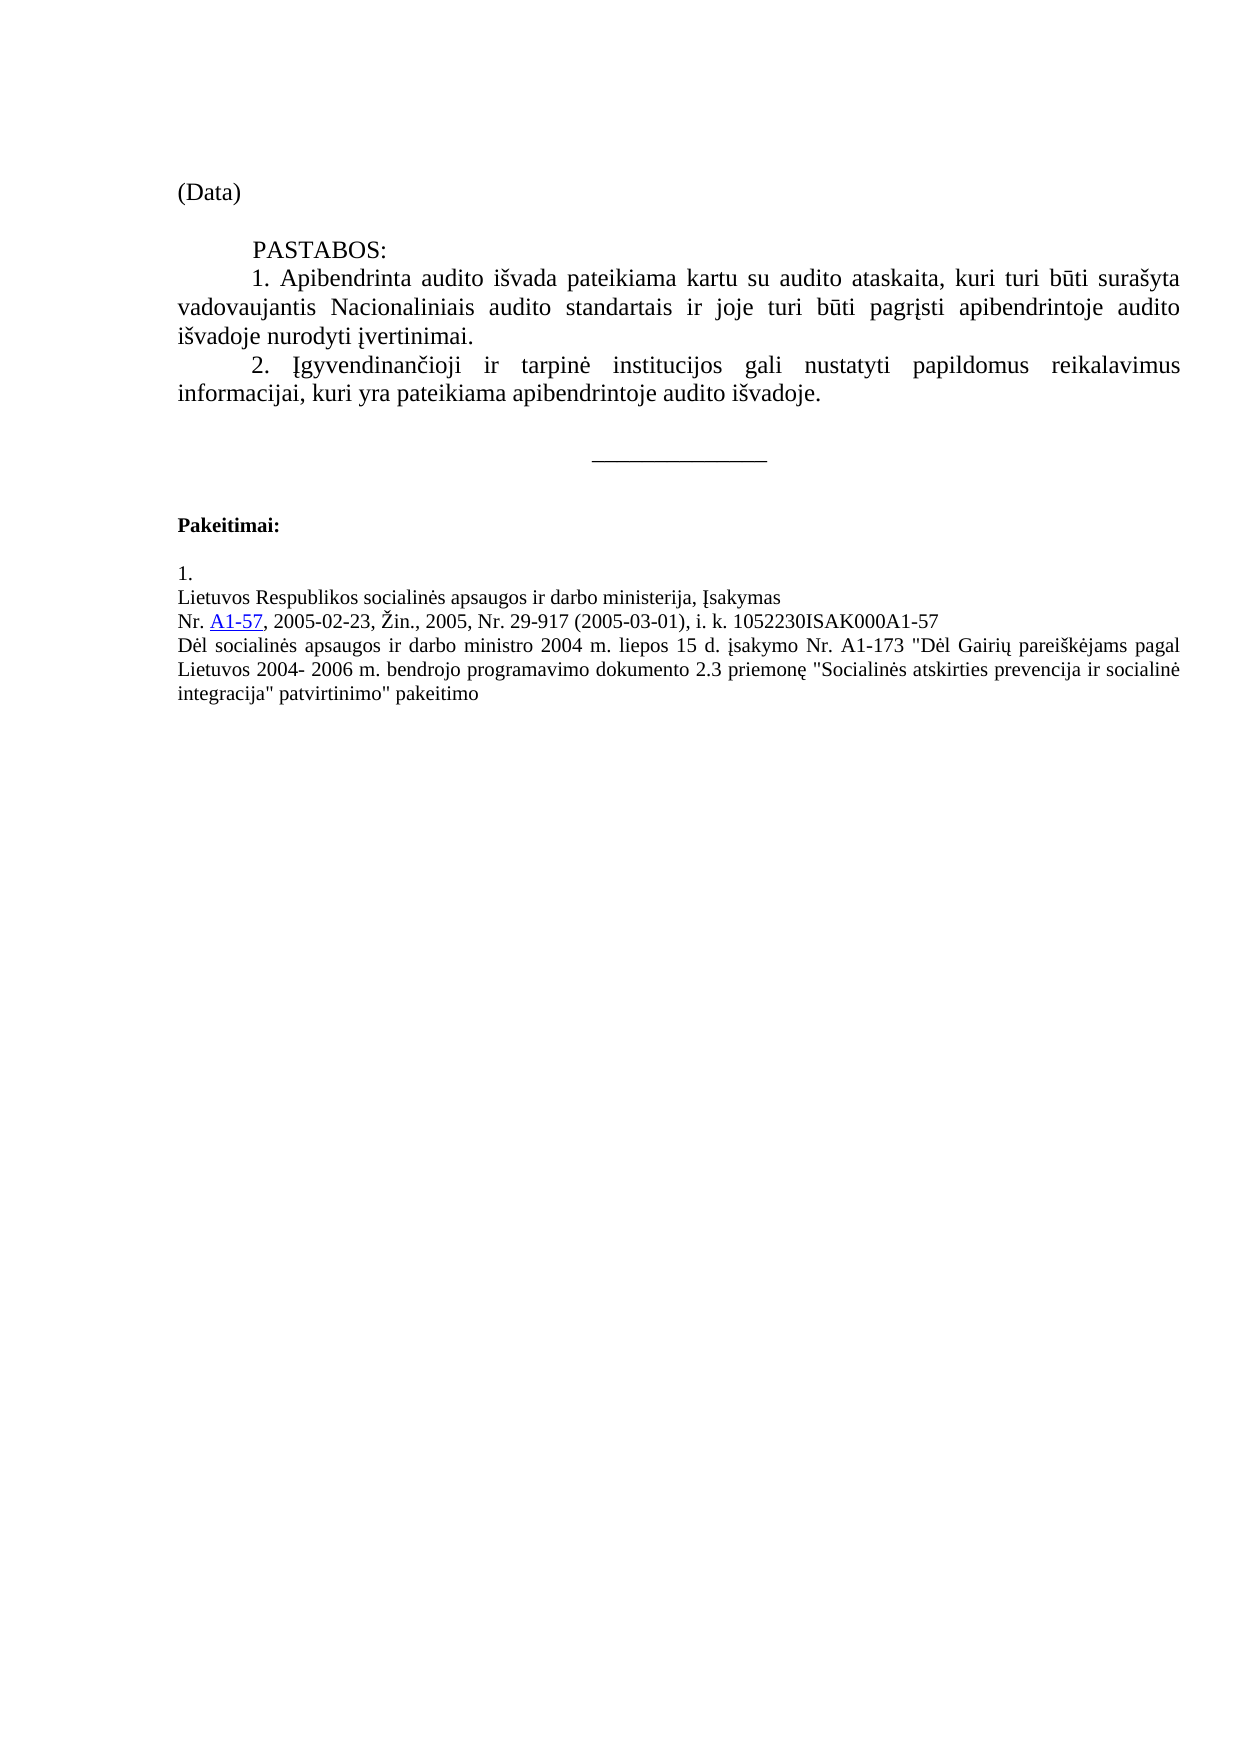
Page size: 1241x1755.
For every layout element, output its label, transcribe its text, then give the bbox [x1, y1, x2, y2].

text 2. Įgyvendinančioji ir tarpinė institucijos gali nustatyti papildomus reikalavimus informacijai, kuri yra pateikiama apibendrintoje audito išvadoje. [177, 350, 1181, 407]
text ______________ [177, 436, 1181, 465]
text Pakeitimai: [177, 513, 1181, 537]
text Dėl socialinės apsaugos ir darbo ministro 2004 m. liepos 15 d. įsakymo Nr. A1-173 "Dėl Gairių pareiškėjams pagal Lietuvos 2004- 2006 m. bendrojo programavimo dokumento 2.3 priemonę "Socialinės atskirties prevencija ir socialinė integracija" patvirtinimo" pakeitimo [177, 633, 1181, 705]
text (Data) [177, 177, 1181, 206]
text Pastabos: [177, 235, 1181, 263]
text Nr. A1-57, 2005-02-23, Žin., 2005, Nr. 29-917 (2005-03-01), i. k. 1052230ISAK000A1-57 [177, 609, 1181, 633]
text Lietuvos Respublikos socialinės apsaugos ir darbo ministerija, Įsakymas [177, 585, 1181, 609]
text 1. Apibendrinta audito išvada pateikiama kartu su audito ataskaita, kuri turi būti surašyta vadovaujantis Nacionaliniais audito standartais ir joje turi būti pagrįsti apibendrintoje audito išvadoje nurodyti įvertinimai. [177, 263, 1181, 350]
text 1. [177, 561, 1181, 585]
